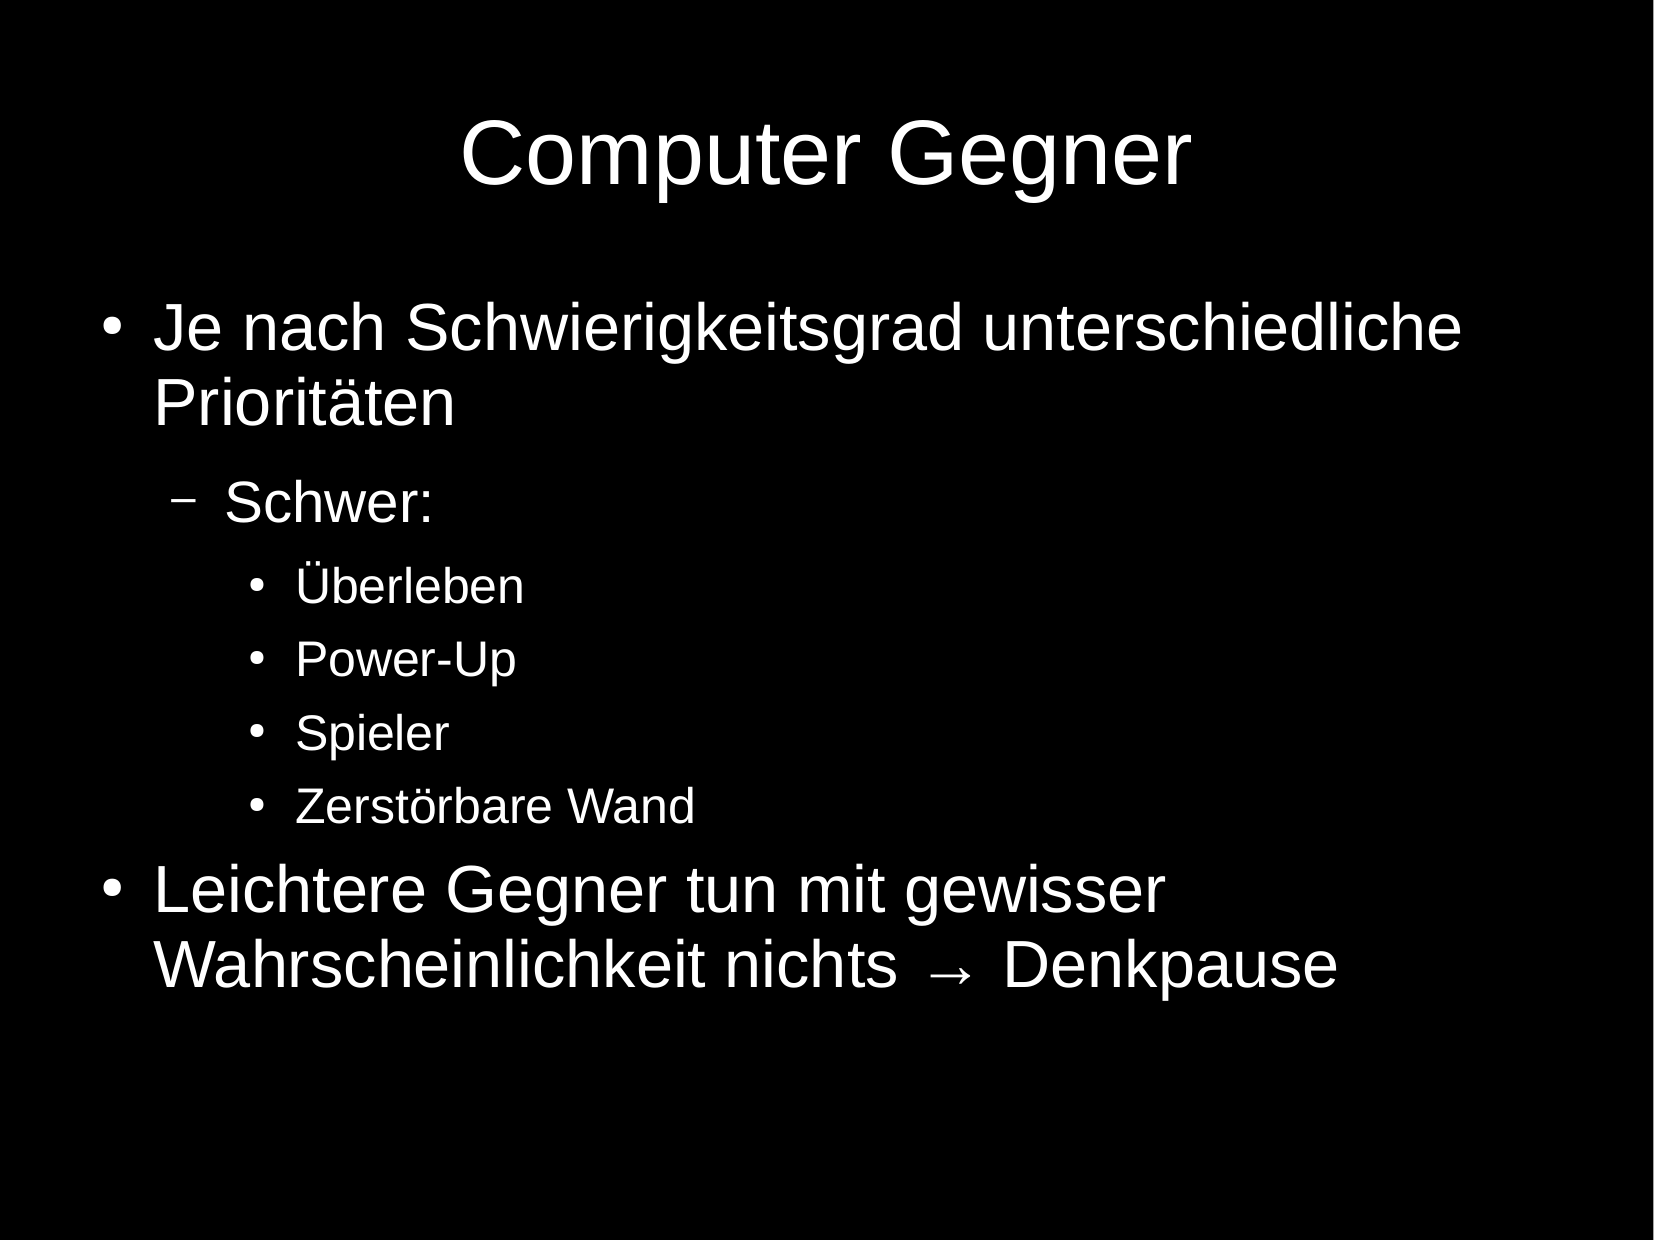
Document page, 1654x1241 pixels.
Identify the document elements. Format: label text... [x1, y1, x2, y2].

title Computer Gegner [82, 49, 1571, 257]
list Je nach Schwierigkeitsgrad unterschiedliche Prioritäten Schwer: Überleben Power-Up Spieler Zerstörbare Wand Leichtere Gegner tun mit gewisser Wahrscheinlichkeit nichts → Denkpause [82, 290, 1571, 1010]
